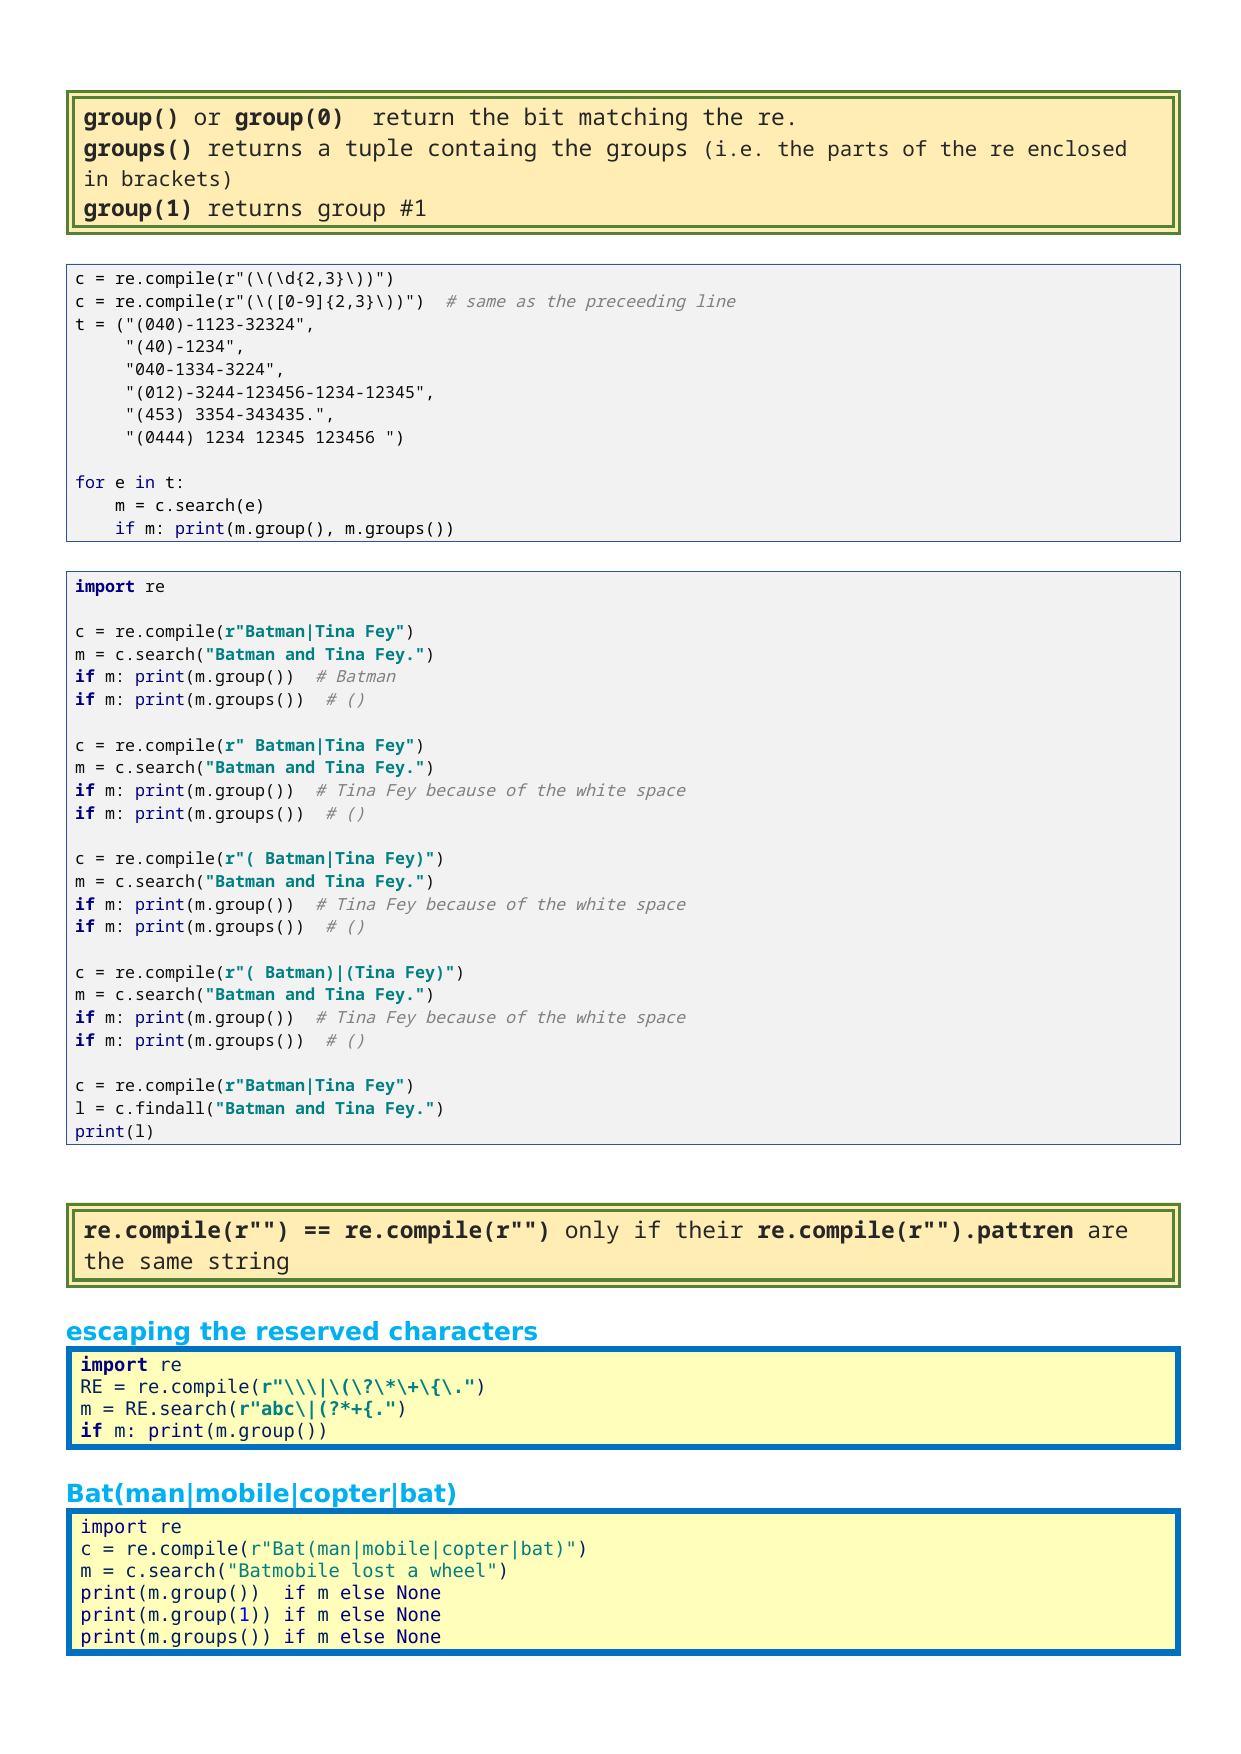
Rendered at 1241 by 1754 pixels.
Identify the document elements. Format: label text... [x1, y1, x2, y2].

text import re c = re.compile(r"Batman|Tina Fey") m = c.search("Batman and Tina Fey.") if m: print(m.group()) # Batman if m: print(m.groups()) # () c = re.compile(r" Batman|Tina Fey") m = c.search("Batman and Tina Fey.") if m: print(m.group()) # Tina Fey because of the white space if m: print(m.groups()) # () c = re.compile(r"( Batman|Tina Fey)") m = c.search("Batman and Tina Fey.") if m: print(m.group()) # Tina Fey because of the white space if m: print(m.groups()) # () c = re.compile(r"( Batman)|(Tina Fey)") m = c.search("Batman and Tina Fey.") if m: print(m.group()) # Tina Fey because of the white space if m: print(m.groups()) # () c = re.compile(r"Batman|Tina Fey") l = c.findall("Batman and Tina Fey.") print(l) [67, 572, 1180, 1144]
text import re c = re.compile(r"Bat(man|mobile|copter|bat)") m = c.search("Batmobile lost a wheel") print(m.group()) if m else None print(m.group(1)) if m else None print(m.groups()) if m else None [72, 1514, 1175, 1649]
text group(1) returns group #1 [69, 181, 1178, 232]
title Bat(man|mobile|copter|bat) [66, 1479, 1181, 1508]
text re.compile(r"") == re.compile(r"") only if their re.compile(r"").pattren are the same string [69, 1206, 1178, 1285]
text import re RE = re.compile(r"\\\|\(\?\*\+\{\.") m = RE.search(r"abc\|(?*+{.") if m: print(m.group()) [72, 1352, 1175, 1444]
text groups() returns a tuple containg the groups (i.e. the parts of the re enclosed in brackets) [75, 121, 1172, 181]
text c = re.compile(r"(\(\d{2,3}\))") c = re.compile(r"(\([0-9]{2,3}\))") # same as the preceeding line t = ("(040)-1123-32324", "(40)-1234", "040-1334-3224", "(012)-3244-123456-1234-12345", "(453) 3354-343435.", "(0444) 1234 12345 123456 ") for e in t: m = c.search(e) if m: print(m.group(), m.groups()) [67, 265, 1180, 541]
title escaping the reserved characters [66, 1317, 1181, 1346]
text group() or group(0) return the bit matching the re. [69, 93, 1178, 121]
